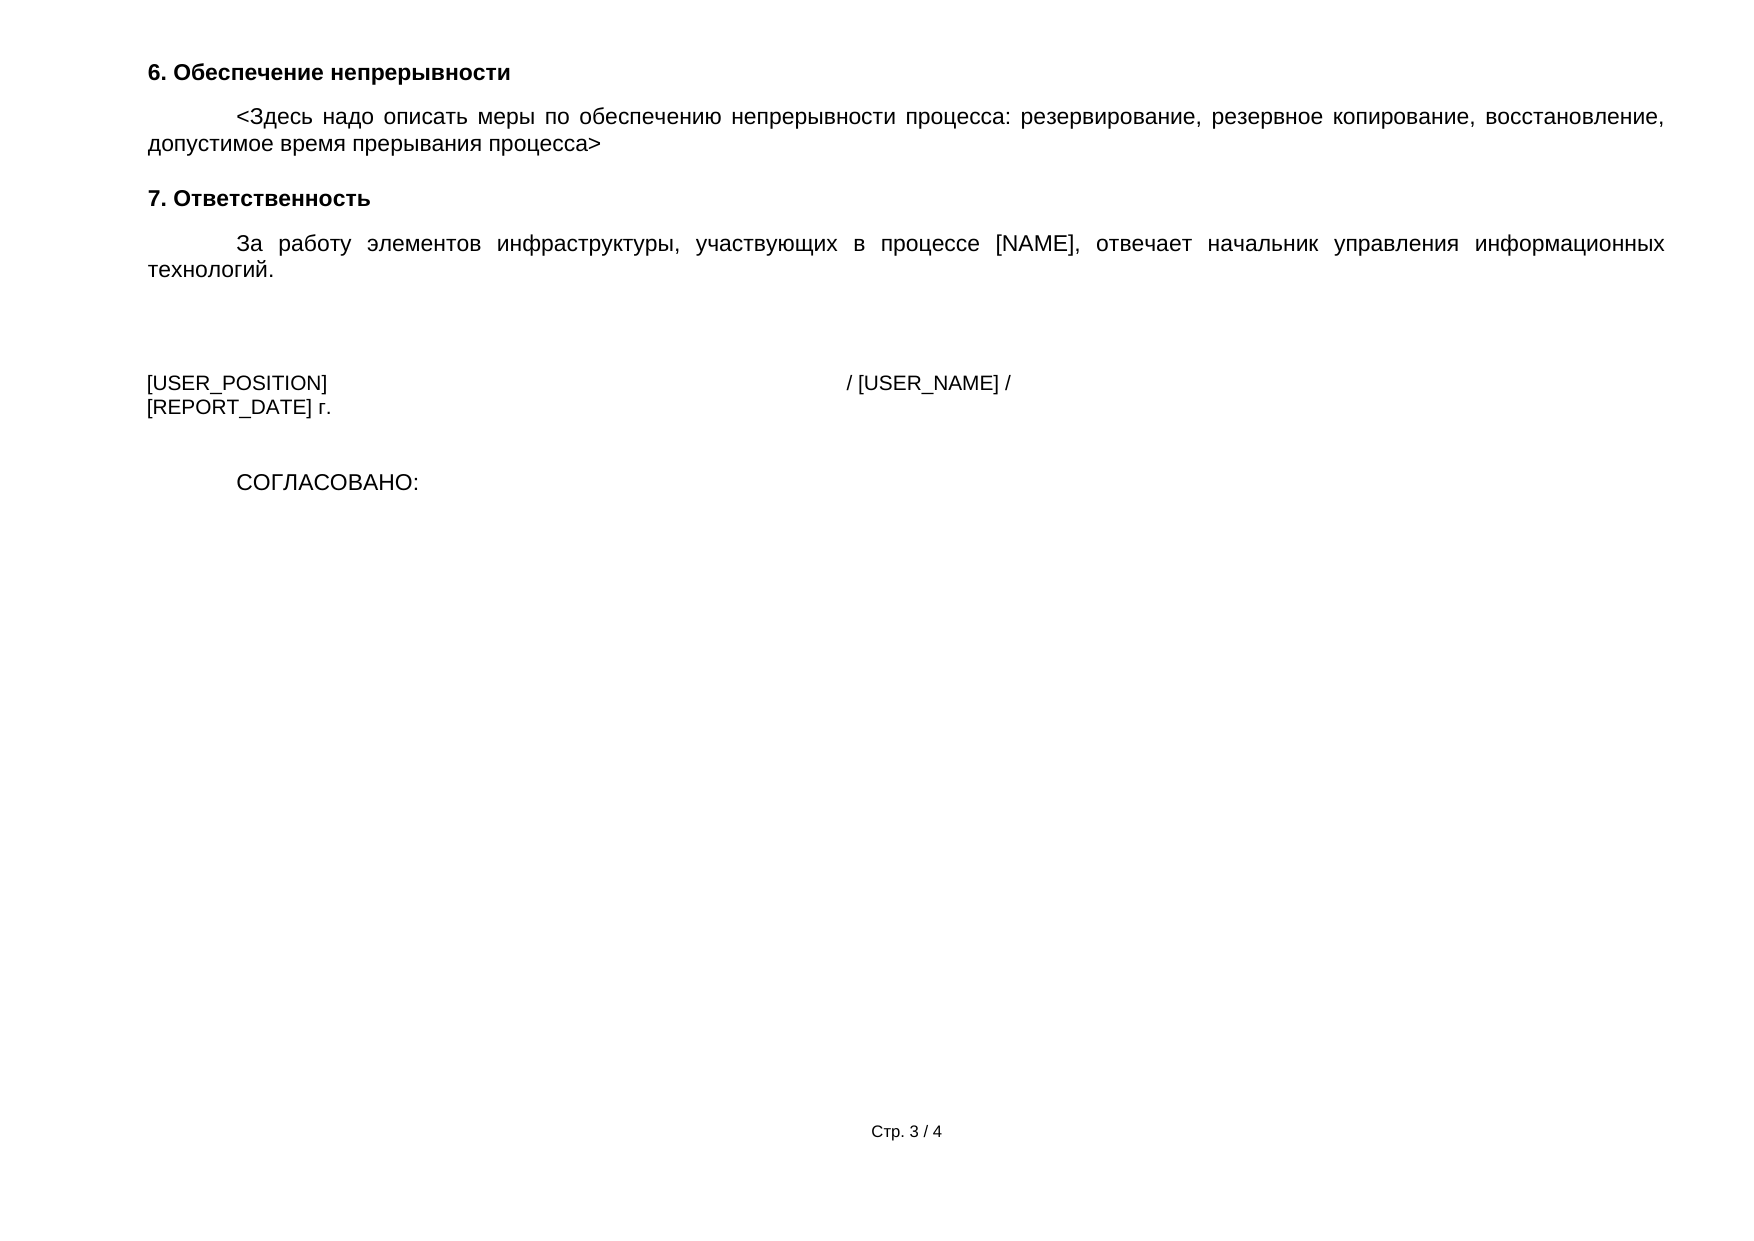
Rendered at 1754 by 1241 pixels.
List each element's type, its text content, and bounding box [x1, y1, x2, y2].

table_cell [148, 595, 644, 643]
table_cell [645, 595, 846, 643]
table_cell [148, 737, 644, 784]
table_cell [846, 737, 1181, 784]
table_cell [846, 548, 1181, 595]
table_header / [USER_NAME] / [846, 365, 1181, 424]
table_cell [148, 643, 644, 690]
table_header [USER_POSITION] [REPORT_DATE] г. [147, 365, 642, 424]
text СОГЛАСОВАНО: [148, 468, 1665, 495]
table_cell [846, 690, 1181, 737]
table_header [643, 365, 846, 424]
table_header [846, 501, 1181, 548]
text <Здесь надо описать меры по обеспечению непрерывности процесса: резервирование, резервное копирование, восстановление, допустимое время прерывания процесса> [148, 103, 1665, 156]
table_header [148, 501, 644, 548]
table_cell [645, 690, 846, 737]
table_header [645, 501, 846, 548]
table_cell [645, 548, 846, 595]
table_cell [148, 548, 644, 595]
table_cell [846, 595, 1181, 643]
table_cell [148, 690, 644, 737]
subtitle Ответственность [148, 185, 1665, 212]
table_cell [645, 643, 846, 690]
text За работу элементов инфраструктуры, участвующих в процессе [NAME], отвечает начальник управления информационных технологий. [148, 229, 1665, 282]
table_cell [645, 737, 846, 784]
subtitle Обеспечение непрерывности [148, 59, 1665, 85]
table_cell [846, 643, 1181, 690]
